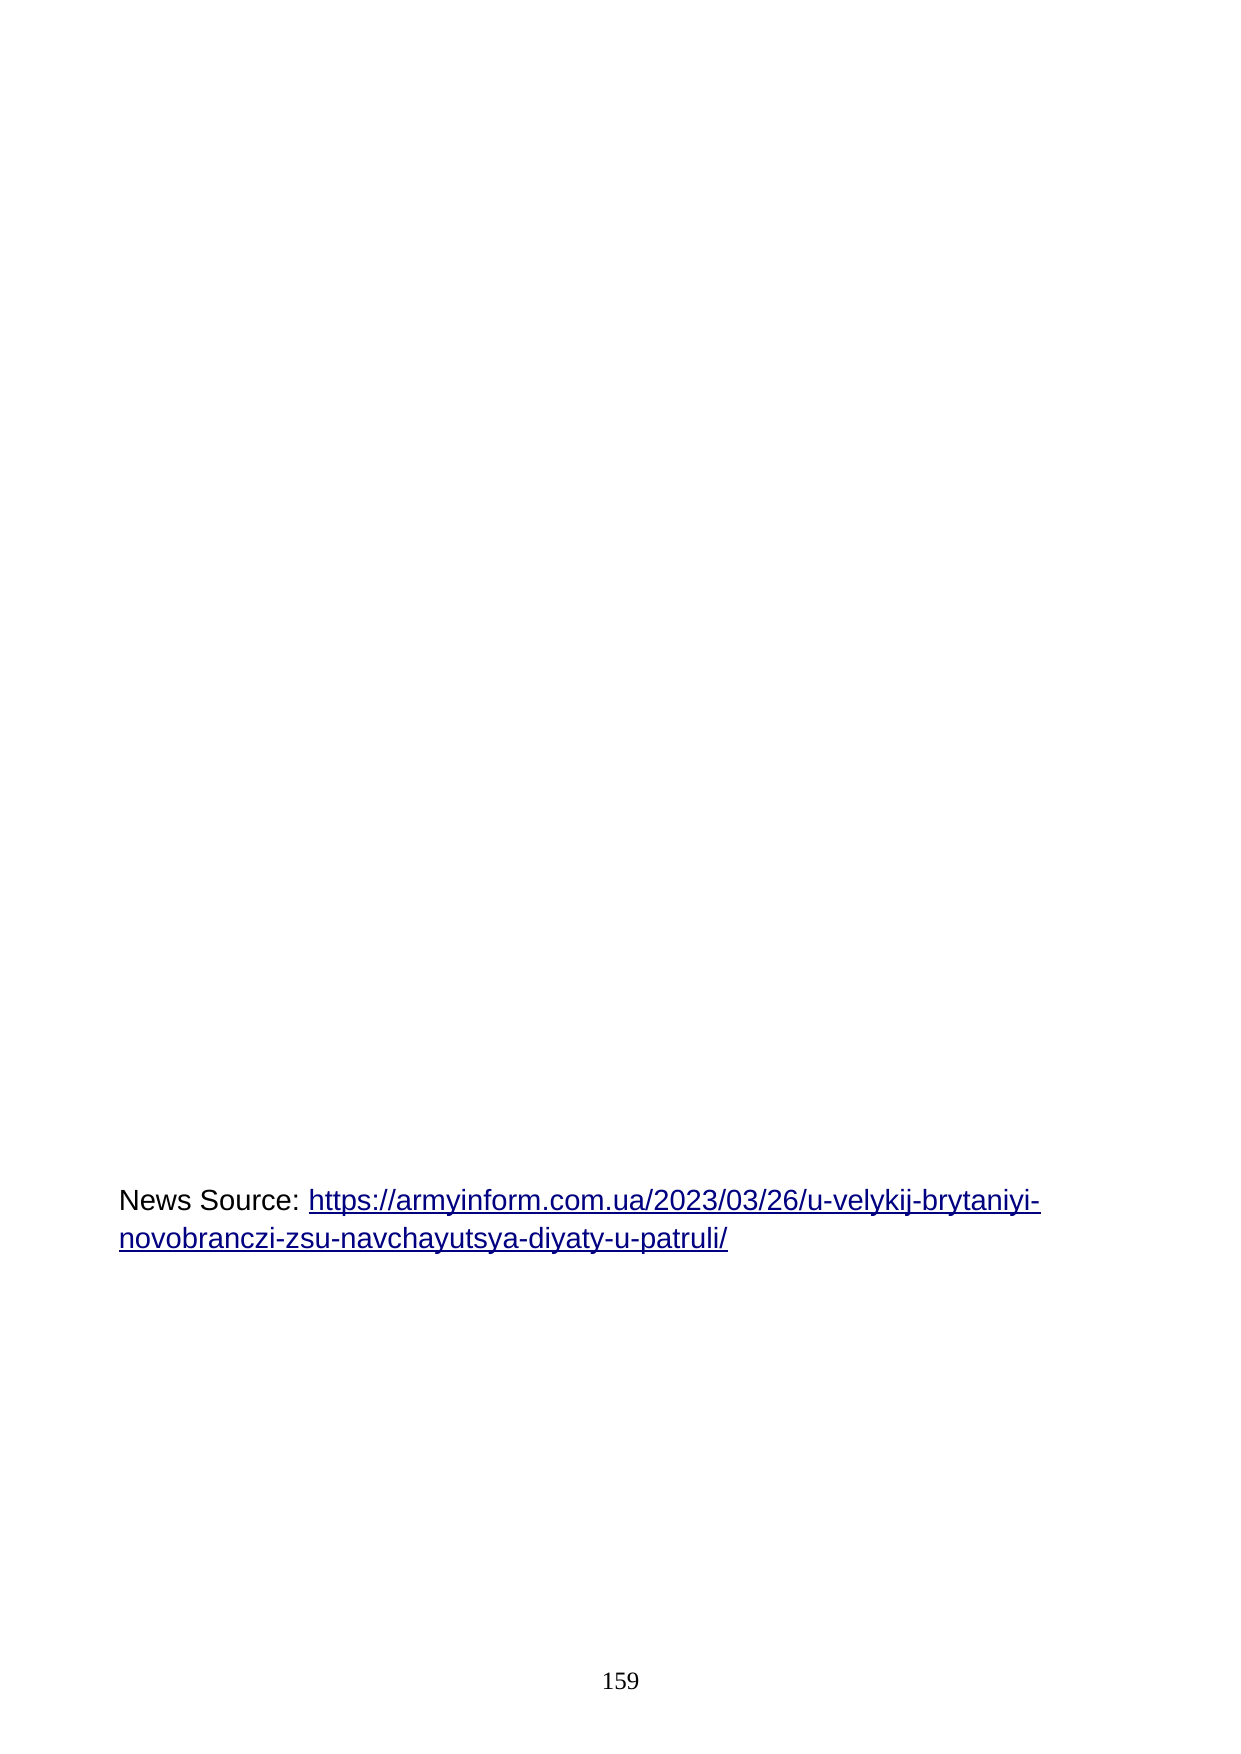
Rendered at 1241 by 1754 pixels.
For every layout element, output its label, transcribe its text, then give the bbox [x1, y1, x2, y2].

text News Source: https://armyinform.com.ua/2023/03/26/u-velykij-brytaniyi-novobranczi-zsu-navchayutsya-diyaty-u-patruli/ [118, 1183, 1122, 1255]
